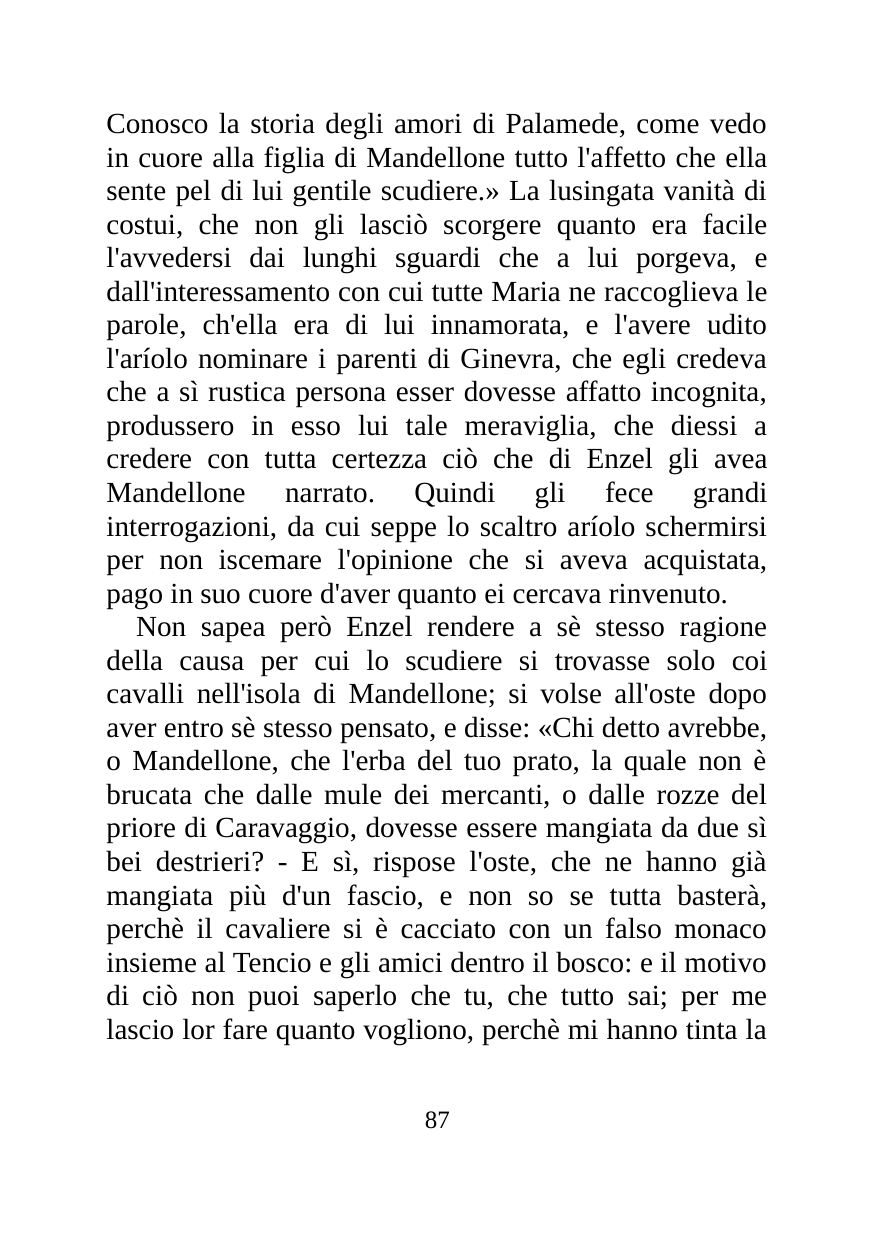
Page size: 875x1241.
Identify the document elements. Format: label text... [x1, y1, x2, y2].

text Conosco la storia degli amori di Palamede, come vedo in cuore alla figlia di Mandellone tutto l'affetto che ella sente pel di lui gentile scudiere.» La lusingata vanità di costui, che non gli lasciò scorgere quanto era facile l'avvedersi dai lunghi sguardi che a lui porgeva, e dall'interessamento con cui tutte Maria ne raccoglieva le parole, ch'ella era di lui innamorata, e l'avere udito l'aríolo nominare i parenti di Ginevra, che egli credeva che a sì rustica persona esser dovesse affatto incognita, produssero in esso lui tale meraviglia, che diessi a credere con tutta certezza ciò che di Enzel gli avea Mandellone narrato. Quindi gli fece grandi interrogazioni, da cui seppe lo scaltro aríolo schermirsi per non iscemare l'opinione che si aveva acquistata, pago in suo cuore d'aver quanto ei cercava rinvenuto. [106, 106, 768, 609]
text Non sapea però Enzel rendere a sè stesso ragione della causa per cui lo scudiere si trovasse solo coi cavalli nell'isola di Mandellone; si volse all'oste dopo aver entro sè stesso pensato, e disse: «Chi detto avrebbe, o Mandellone, che l'erba del tuo prato, la quale non è brucata che dalle mule dei mercanti, o dalle rozze del priore di Caravaggio, dovesse essere mangiata da due sì bei destrieri? - E sì, rispose l'oste, che ne hanno già mangiata più d'un fascio, e non so se tutta basterà, perchè il cavaliere si è cacciato con un falso monaco insieme al Tencio e gli amici dentro il bosco: e il motivo di ciò non puoi saperlo che tu, che tutto sai; per me lascio lor fare quanto vogliono, perchè mi hanno tinta la [106, 609, 768, 1045]
